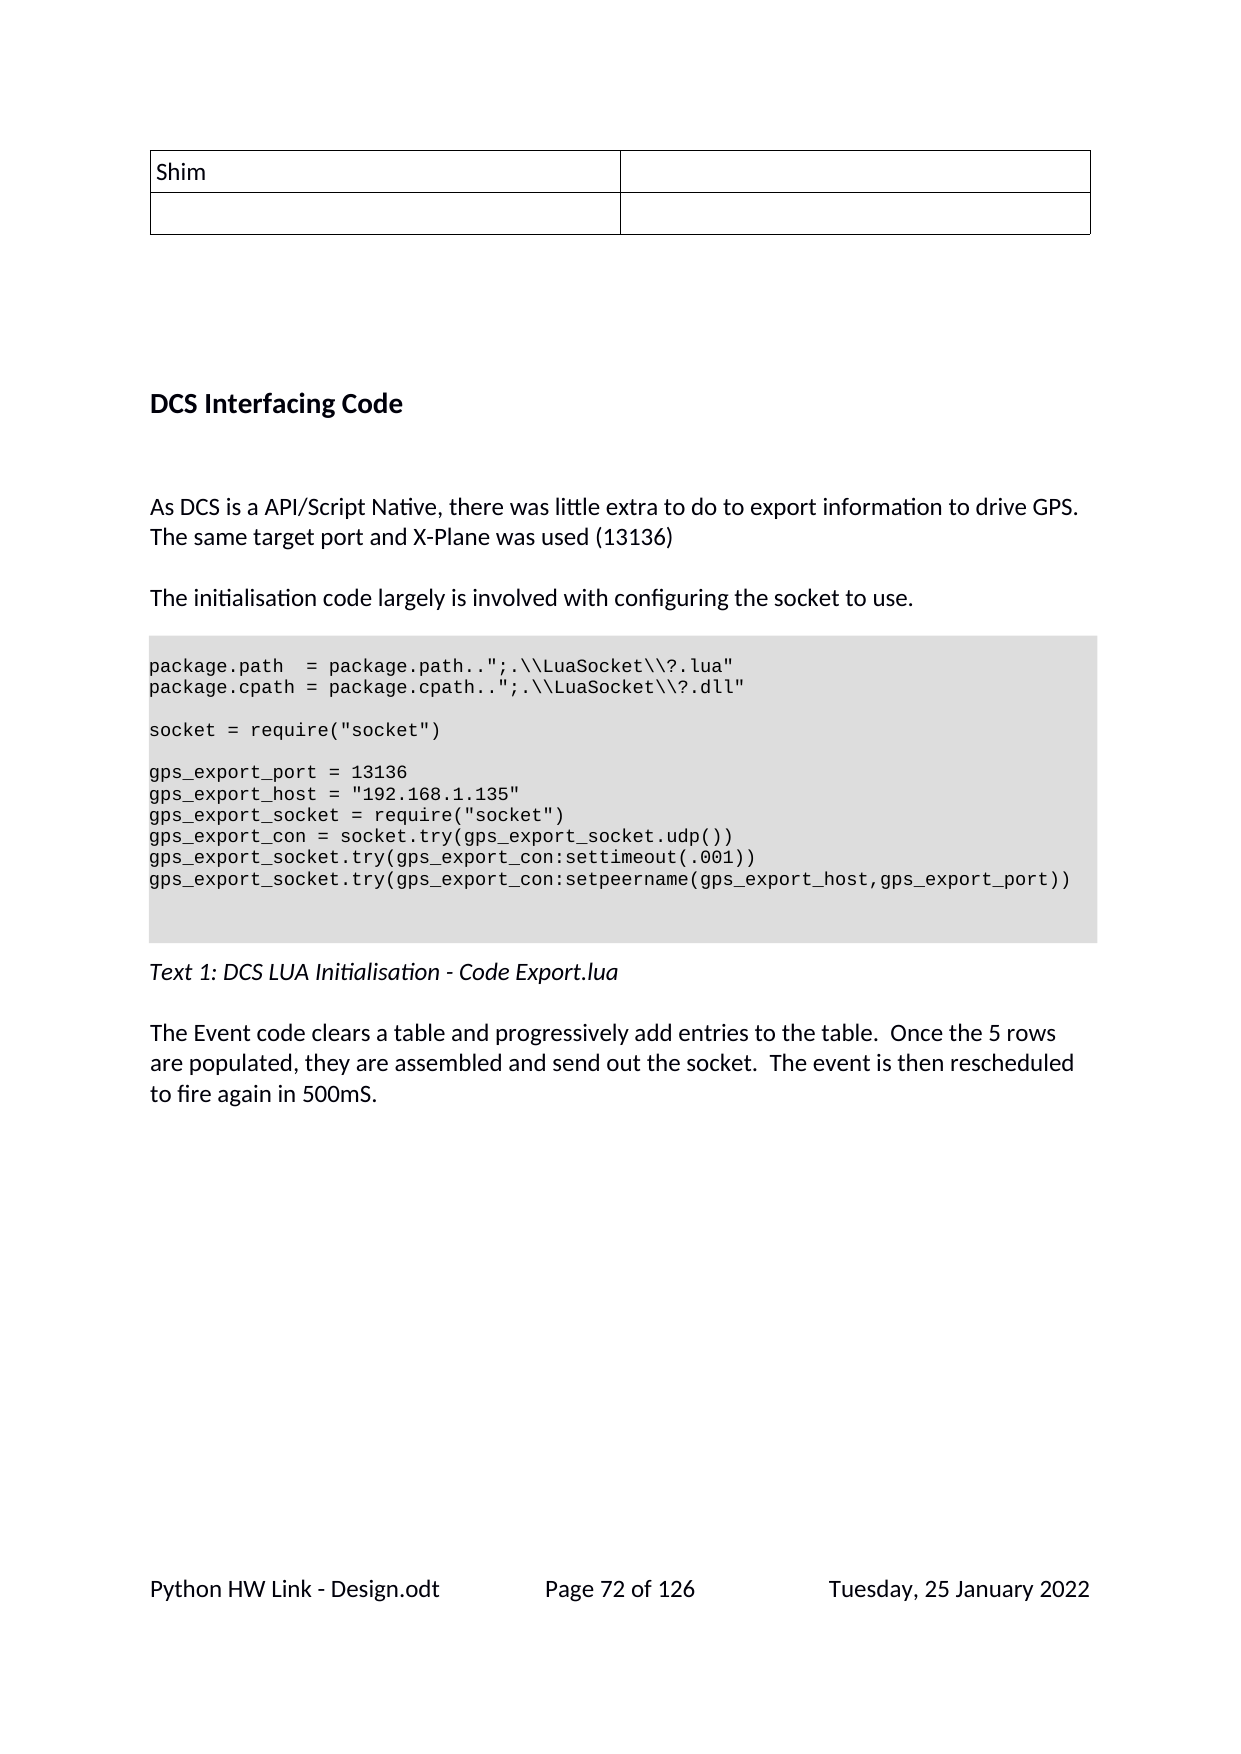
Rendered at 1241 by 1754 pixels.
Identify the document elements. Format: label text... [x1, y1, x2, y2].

text As DCS is a API/Script Native, there was little extra to do to export information to drive GPS. The same target port and X-Plane was used (13136) [150, 491, 1090, 552]
subtitle DCS Interfacing Code [150, 386, 1090, 421]
table_cell Shim [151, 151, 620, 192]
text The Event code clears a table and progressively add entries to the table. Once the 5 rows are populated, they are assembled and send out the socket. The event is then rescheduled to fire again in 500mS. [150, 1017, 1090, 1108]
table_cell [151, 193, 620, 234]
table_cell [621, 193, 1090, 234]
text The initialisation code largely is involved with configuring the socket to use. [150, 582, 1090, 613]
text Text 1: DCS LUA Initialisation - Code Export.lua [149, 944, 1097, 986]
table_cell [621, 151, 1090, 192]
